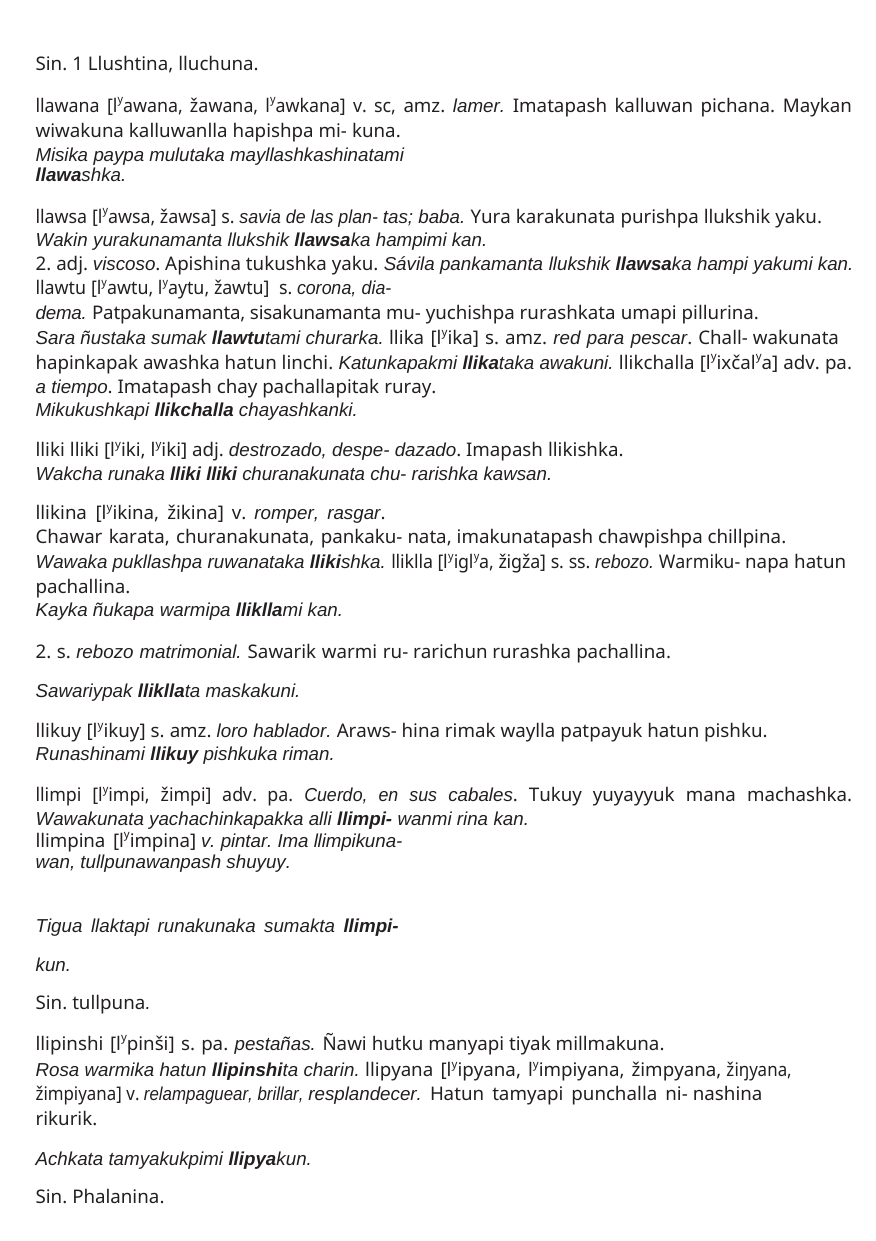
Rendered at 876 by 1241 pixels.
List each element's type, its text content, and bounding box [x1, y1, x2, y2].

text Achkata tamyakukpimi llipyakun. [35, 1148, 856, 1170]
text llipinshi [lypinši] s. pa. pestañas. Ñawi hutku manyapi tiyak millmakuna. [35, 1031, 818, 1055]
text dema. Patpakunamanta, sisakunamanta mu- yuchishpa rurashkata umapi pillurina. [35, 299, 853, 325]
text Sin. Phalanina. [35, 1187, 856, 1208]
text Sin. 1 Llushtina, lluchuna. [35, 54, 856, 75]
text Sin. tullpuna. [35, 993, 856, 1014]
text lliki lliki [lyiki, lyiki] adj. destrozado, despe- dazado. Imapash llikishka. [35, 437, 853, 462]
text Wakcha runaka lliki lliki churanakunata chu- rarishka kawsan. [35, 463, 852, 484]
text kun. [35, 954, 856, 976]
text Runashinami llikuy pishkuka riman. [35, 744, 856, 764]
text llimpi [lyimpi, žimpi] adv. pa. Cuerdo, en sus cabales. Tukuy yuyayyuk mana machashka. Wawakunata yachachinkapakka alli llimpi- wanmi rina kan. [35, 781, 852, 829]
text wan, tullpunawanpash shuyuy. [35, 852, 856, 873]
text Sara ñustaka sumak llawtutami churarka. llika [lyika] s. amz. red para pescar. Chall- wakunata hapinkapak awashka hatun linchi. Katunkapakmi llikataka awakuni. llikchalla [lyixčalya] adv. pa. a tiempo. Imatapash chay pachallapitak ruray. [35, 325, 854, 399]
text Misika paypa mulutaka mayllashkashinatami [35, 143, 856, 165]
text Wakin yurakunamanta llukshik llawsaka hampimi kan. [35, 228, 856, 250]
text llawsa [lyawsa, žawsa] s. savia de las plan- tas; baba. Yura karakunata purishpa llukshik yaku. [35, 202, 852, 228]
text llikuy [lyikuy] s. amz. loro hablador. Araws- hina rimak waylla patpayuk hatun pishku. [35, 718, 856, 743]
text 2. s. rebozo matrimonial. Sawarik warmi ru- rarichun rurashka pachallina. [35, 638, 856, 664]
text Mikukushkapi llikchalla chayashkanki. [35, 400, 856, 420]
text llawana [lyawana, žawana, lyawkana] v. sc, amz. lamer. Imatapash kalluwan pichana. Maykan wiwakuna kalluwanlla hapishpa mi- kuna. [35, 92, 852, 143]
text Rosa warmika hatun llipinshita charin. llipyana [lyipyana, lyimpiyana, žimpyana, žiŋyana, žimpiyana] v. relampaguear, brillar, resplandecer. Hatun tamyapi punchalla ni- nashina rikurik. [35, 1057, 818, 1131]
text llikina [lyikina, žikina] v. romper, rasgar. [35, 501, 856, 524]
text Kayka ñukapa warmipa llikllami kan. [35, 599, 856, 621]
text llawashka. [35, 165, 856, 186]
text llawtu [lyawtu, lyaytu, žawtu] s. corona, dia- [35, 276, 856, 299]
text Tigua llaktapi runakunaka sumakta llimpi- [35, 915, 856, 937]
text 2. adj. viscoso. Apishina tukushka yaku. Sávila pankamanta llukshik llawsaka hampi yakumi kan. [35, 250, 856, 276]
text Sawariypak llikllata maskakuni. [35, 681, 856, 701]
text Chawar karata, churanakunata, pankaku- nata, imakunatapash chawpishpa chillpina. Wawaka pukllashpa ruwanataka llikishka. lliklla [lyiglya, žigža] s. ss. rebozo. Warmiku- napa hatun pachallina. [35, 524, 856, 599]
text llimpina [lyimpina] v. pintar. Ima llimpikuna- [35, 829, 856, 852]
